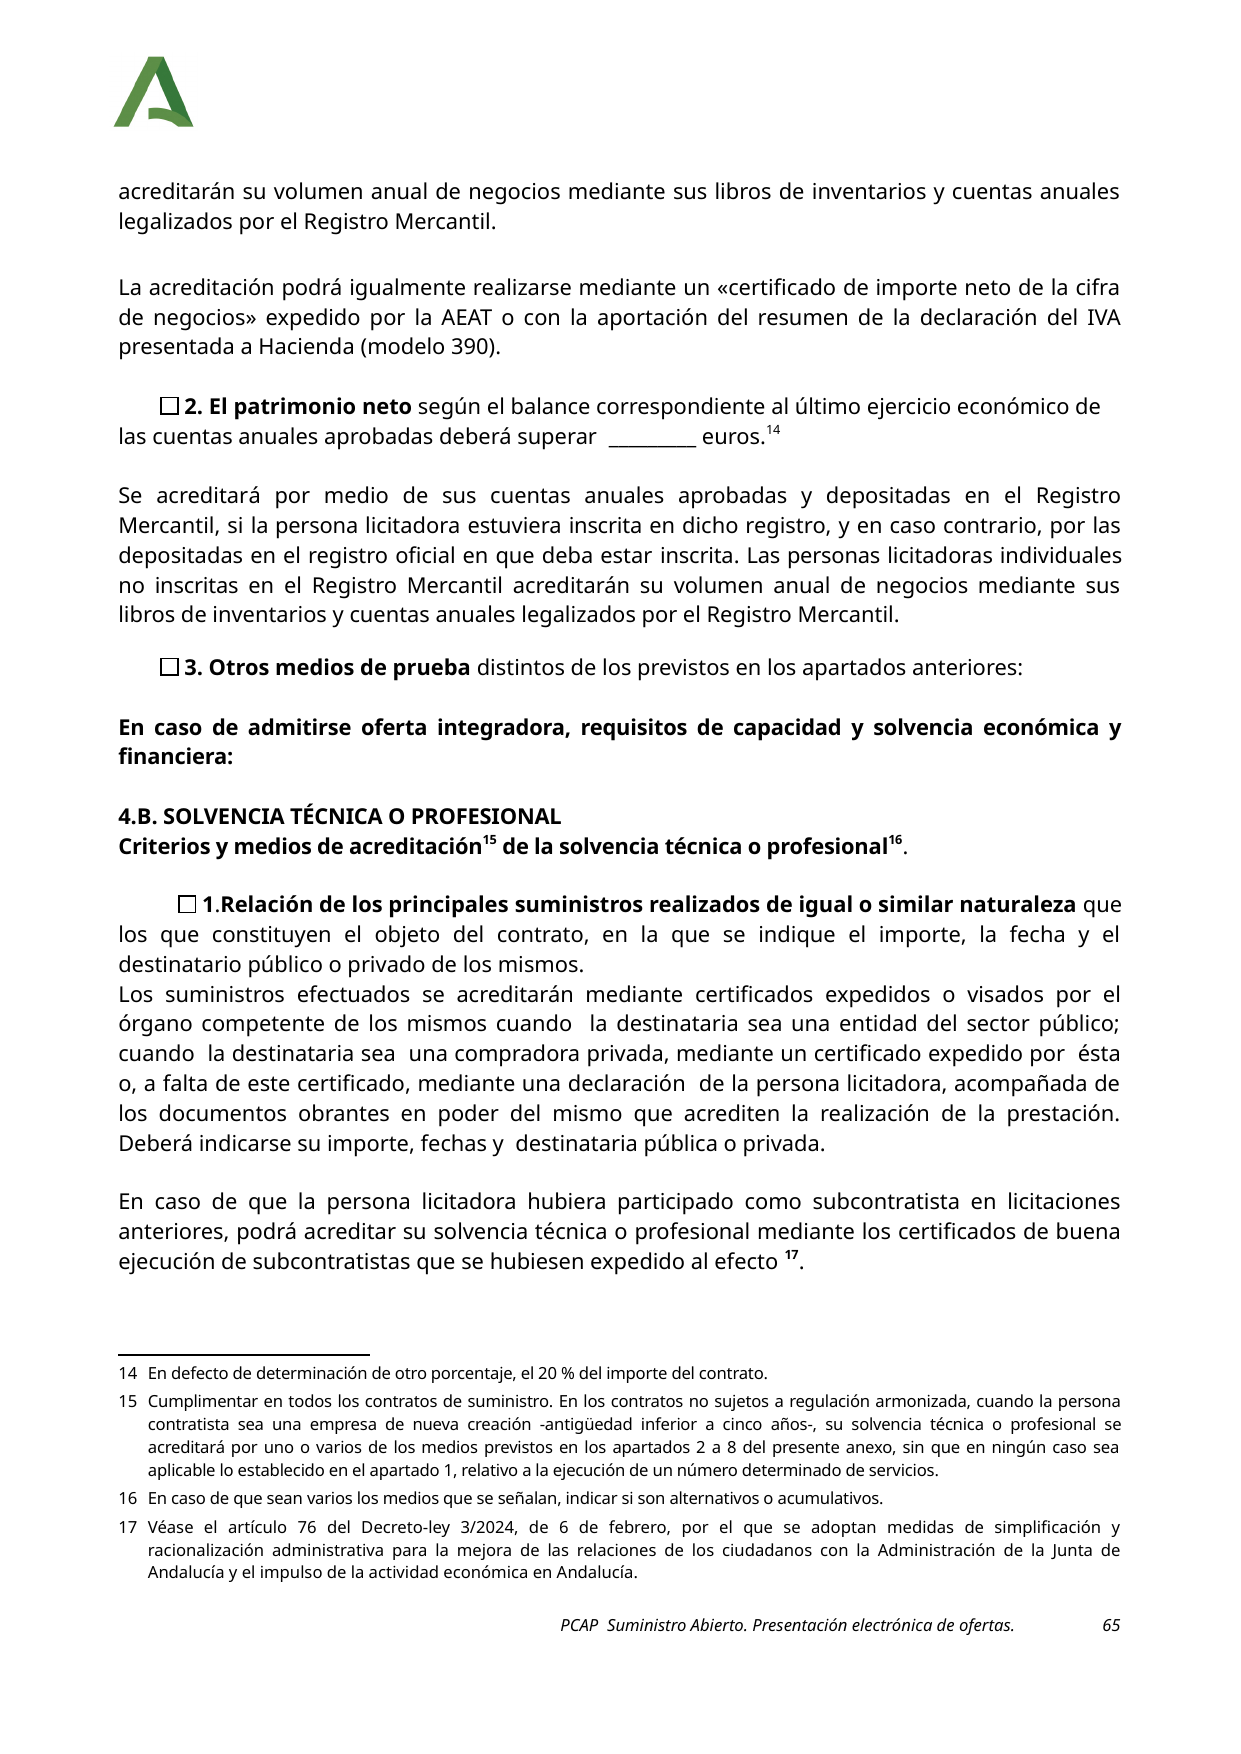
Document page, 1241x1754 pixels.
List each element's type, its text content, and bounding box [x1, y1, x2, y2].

text En caso de admitirse oferta integradora, requisitos de capacidad y solvencia económica y financiera: [118, 711, 1122, 771]
text Véase el artículo 76 del Decreto-ley 3/2024, de 6 de febrero, por el que se adoptan medidas de simplificación y racionalización administrativa para la mejora de las relaciones de los ciudadanos con la Administración de la Junta de Andalucía y el impulso de la actividad económica en Andalucía. [118, 1516, 1122, 1584]
text La acreditación podrá igualmente realizarse mediante un «certificado de importe neto de la cifra de negocios» expedido por la AEAT o con la aportación del resumen de la declaración del IVA presentada a Hacienda (modelo 390). [118, 272, 1122, 361]
text Se acreditará por medio de sus cuentas anuales aprobadas y depositadas en el Registro Mercantil, si la persona licitadora estuviera inscrita en dicho registro, y en caso contrario, por las depositadas en el registro oficial en que deba estar inscrita. Las personas licitadoras individuales no inscritas en el Registro Mercantil acreditarán su volumen anual de negocios mediante sus libros de inventarios y cuentas anuales legalizados por el Registro Mercantil. [118, 480, 1122, 629]
text 1.Relación de los principales suministros realizados de igual o similar naturaleza que los que constituyen el objeto del contrato, en la que se indique el importe, la fecha y el destinatario público o privado de los mismos. [118, 889, 1122, 978]
text Los suministros efectuados se acreditarán mediante certificados expedidos o visados por el órgano competente de los mismos cuando la destinataria sea una entidad del sector público; cuando la destinataria sea una compradora privada, mediante un certificado expedido por ésta o, a falta de este certificado, mediante una declaración de la persona licitadora, acompañada de los documentos obrantes en poder del mismo que acrediten la realización de la prestación. Deberá indicarse su importe, fechas y destinataria pública o privada. [118, 978, 1122, 1157]
text Criterios y medios de acreditación de la solvencia técnica o profesional. [118, 831, 1122, 860]
text En defecto de determinación de otro porcentaje, el 20 % del importe del contrato. [118, 1361, 1122, 1384]
text acreditarán su volumen anual de negocios mediante sus libros de inventarios y cuentas anuales legalizados por el Registro Mercantil. [118, 176, 1122, 236]
text Cumplimentar en todos los contratos de suministro. En los contratos no sujetos a regulación armonizada, cuando la persona contratista sea una empresa de nueva creación -antigüedad inferior a cinco años-, su solvencia técnica o profesional se acreditará por uno o varios de los medios previstos en los apartados 2 a 8 del presente anexo, sin que en ningún caso sea aplicable lo establecido en el apartado 1, relativo a la ejecución de un número determinado de servicios. [118, 1390, 1122, 1481]
text En caso de que la persona licitadora hubiera participado como subcontratista en licitaciones anteriores, podrá acreditar su solvencia técnica o profesional mediante los certificados de buena ejecución de subcontratistas que se hubiesen expedido al efecto . [118, 1186, 1122, 1275]
picture [109, 52, 198, 131]
text En caso de que sean varios los medios que se señalan, indicar si son alternativos o acumulativos. [118, 1487, 1122, 1509]
text 4.B. SOLVENCIA TÉCNICA O PROFESIONAL [118, 801, 1122, 831]
text 2. El patrimonio neto según el balance correspondiente al último ejercicio económico de las cuentas anuales aprobadas deberá superar _________ euros. [118, 391, 1122, 450]
text 3. Otros medios de prueba distintos de los previstos en los apartados anteriores: [118, 652, 1122, 682]
